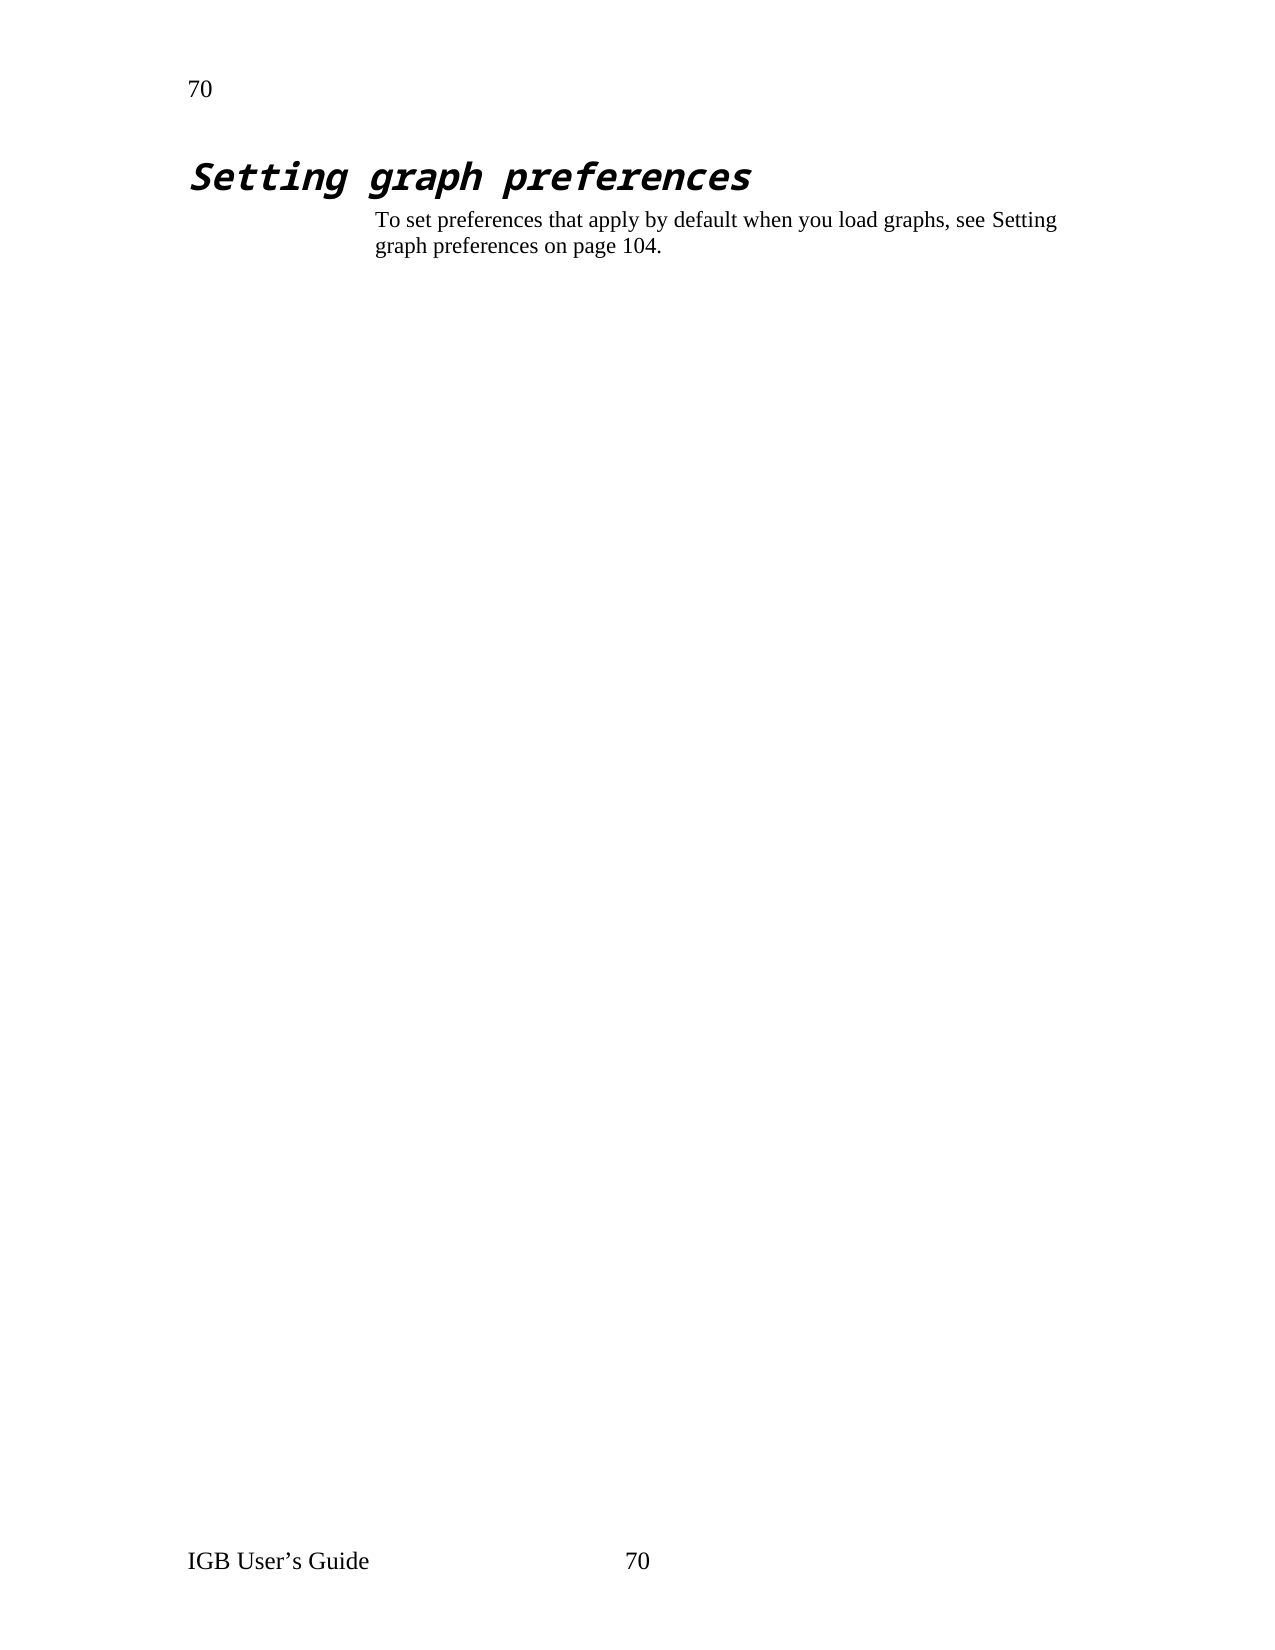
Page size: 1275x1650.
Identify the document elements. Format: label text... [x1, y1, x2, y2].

subtitle Setting graph preferences [187, 150, 1087, 201]
text To set preferences that apply by default when you load graphs, see Setting graph preferences on page 105. [375, 207, 1087, 258]
